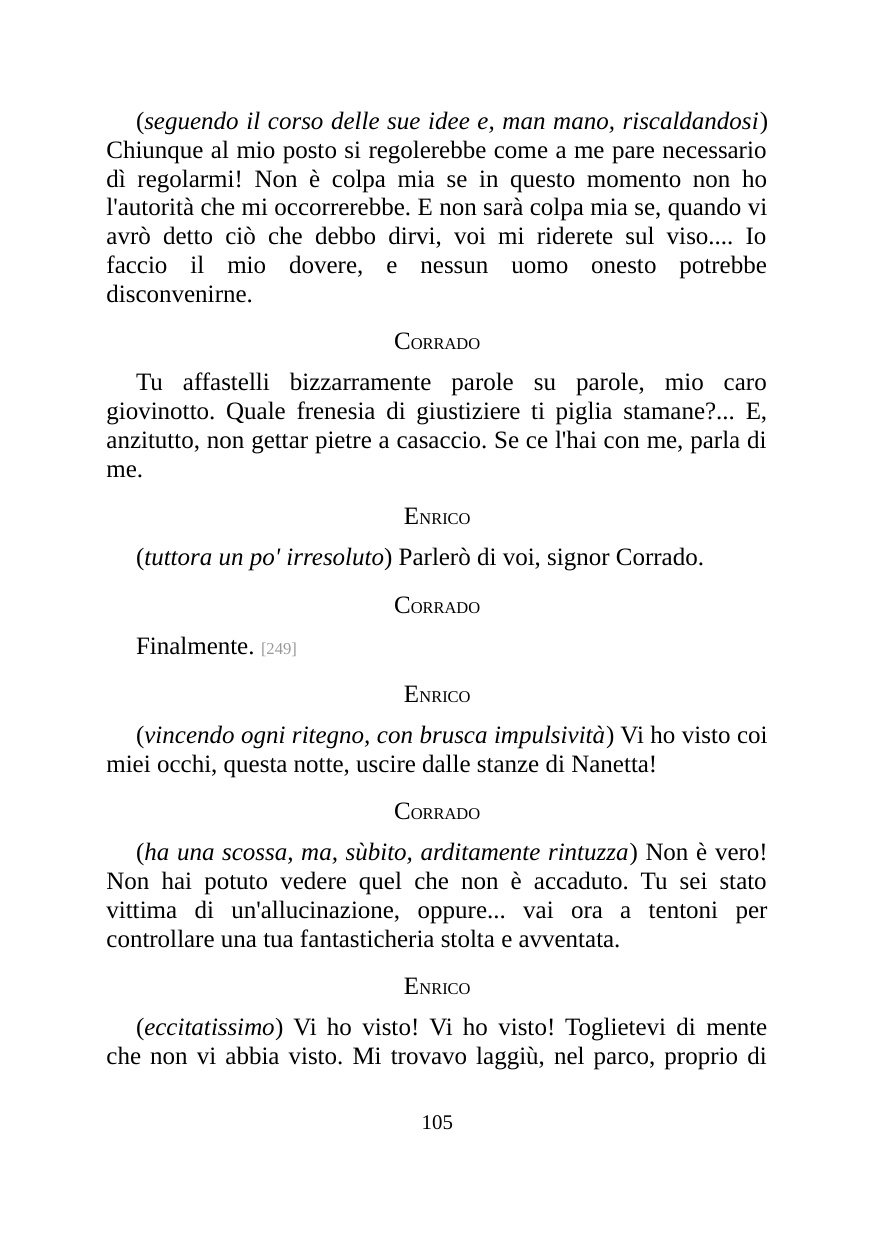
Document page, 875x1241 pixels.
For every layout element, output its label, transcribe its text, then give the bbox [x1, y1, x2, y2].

text (ha una scossa, ma, sùbito, arditamente rintuzza) Non è vero! Non hai potuto vedere quel che non è accaduto. Tu sei stato vittima di un'allucinazione, oppure... vai ora a tentoni per controllare una tua fantasticheria stolta e avventata. [106, 837, 768, 952]
text (seguendo il corso delle sue idee e, man mano, riscaldandosi) Chiunque al mio posto si regolerebbe come a me pare necessario dì regolarmi! Non è colpa mia se in questo momento non ho l'autorità che mi occorrerebbe. E non sarà colpa mia se, quando vi avrò detto ciò che debbo dirvi, voi mi riderete sul viso.... Io faccio il mio dovere, e nessun uomo onesto potrebbe disconvenirne. [106, 106, 768, 307]
text Corrado [106, 796, 768, 825]
text Enrico [106, 501, 768, 530]
text Finalmente. [249] [106, 631, 768, 660]
text (vincendo ogni ritegno, con brusca impulsività) Vi ho visto coi miei occhi, questa notte, uscire dalle stanze di Nanetta! [106, 720, 768, 777]
text (tuttora un po' irresoluto) Parlerò di voi, signor Corrado. [106, 542, 768, 571]
text Tu affastelli bizzarramente parole su parole, mio caro giovinotto. Quale frenesia di giustiziere ti piglia stamane?... E, anzitutto, non gettar pietre a casaccio. Se ce l'hai con me, parla di me. [106, 367, 768, 482]
text Corrado [106, 326, 768, 355]
text Enrico [106, 971, 768, 1000]
text Corrado [106, 590, 768, 619]
text Enrico [106, 679, 768, 707]
text (eccitatissimo) Vi ho visto! Vi ho visto! Toglietevi di mente che non vi abbia visto. Mi trovavo laggiù, nel parco, proprio di [106, 1012, 768, 1070]
